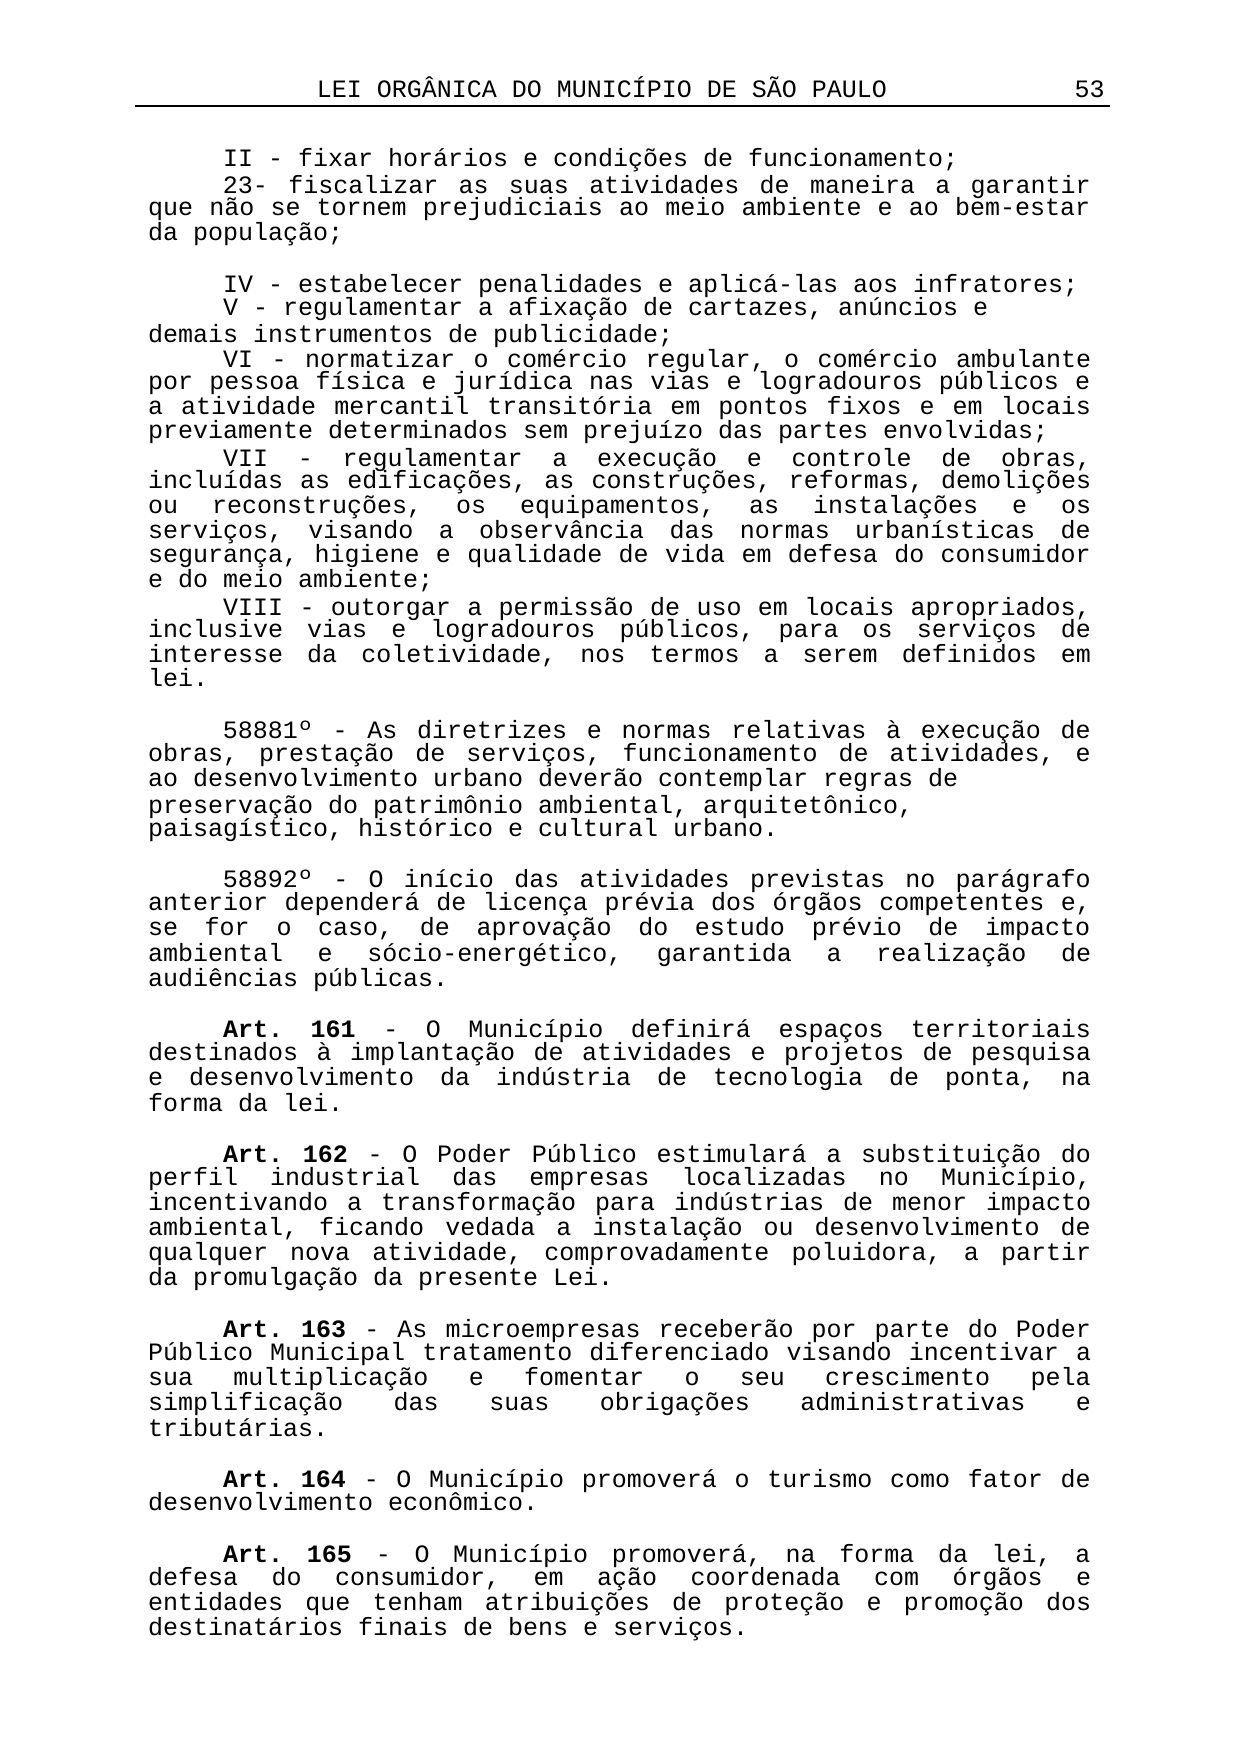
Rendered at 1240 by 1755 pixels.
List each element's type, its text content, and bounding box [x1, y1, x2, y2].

text Art. 163 - As microempresas receberão por parte do Poder Público Municipal tratamento diferenciado visando incentivar a sua multiplicação e fomentar o seu crescimento pela simplificação das suas obrigações administrativas e tributárias. [148, 1317, 1091, 1443]
text Art. 161 - O Município definirá espaços territoriais destinados à implantação de atividades e projetos de pesquisa e desenvolvimento da indústria de tecnologia de ponta, na forma da lei. [148, 1017, 1091, 1119]
text preservação do patrimônio ambiental, arquitetônico, paisagístico, histórico e cultural urbano. [148, 794, 1091, 843]
text VIII - outorgar a permissão de uso em locais apropriados, inclusive vias e logradouros públicos, para os serviços de interesse da coletividade, nos termos a serem definidos em lei. [148, 596, 1091, 694]
text demais instrumentos de publicidade; [148, 323, 1110, 348]
text II - fixar horários e condições de funcionamento; [223, 146, 1110, 174]
text IV - estabelecer penalidades e aplicá-las aos infratores; V - regulamentar a afixação de cartazes, anúncios e [223, 272, 1091, 323]
table_header LEI ORGÂNICA DO MUNICÍPIO DE SÃO PAULO [135, 65, 975, 104]
list 1º - As diretrizes e normas relativas à execução de obras, prestação de serviços, funcionamento de atividades, e ao desenvolvimento urbano deverão contemplar regras de [148, 718, 1091, 794]
list - fiscalizar as suas atividades de maneira a garantir que não se tornem prejudiciais ao meio ambiente e ao bem-estar da população; [148, 174, 1091, 248]
list 2º - O início das atividades previstas no parágrafo anterior dependerá de licença prévia dos órgãos competentes e, se for o caso, de aprovação do estudo prévio de impacto ambiental e sócio-energético, garantida a realização de audiências públicas. [148, 867, 1091, 994]
text Art. 162 - O Poder Público estimulará a substituição do perfil industrial das empresas localizadas no Município, incentivando a transformação para indústrias de menor impacto ambiental, ficando vedada a instalação ou desenvolvimento de qualquer nova atividade, comprovadamente poluidora, a partir da promulgação da presente Lei. [148, 1143, 1091, 1293]
text Art. 165 - O Município promoverá, na forma da lei, a defesa do consumidor, em ação coordenada com órgãos e entidades que tenham atribuições de proteção e promoção dos destinatários finais de bens e serviços. [148, 1542, 1091, 1643]
table_header 53 [975, 65, 1110, 104]
text VII - regulamentar a execução e controle de obras, incluídas as edificações, as construções, reformas, demolições ou reconstruções, os equipamentos, as instalações e os serviços, visando a observância das normas urbanísticas de segurança, higiene e qualidade de vida em defesa do consumidor e do meio ambiente; [148, 447, 1091, 595]
text VI - normatizar o comércio regular, o comércio ambulante por pessoa física e jurídica nas vias e logradouros públicos e a atividade mercantil transitória em pontos fixos e em locais previamente determinados sem prejuízo das partes envolvidas; [148, 348, 1091, 446]
text Art. 164 - O Município promoverá o turismo como fator de desenvolvimento econômico. [148, 1467, 1091, 1518]
